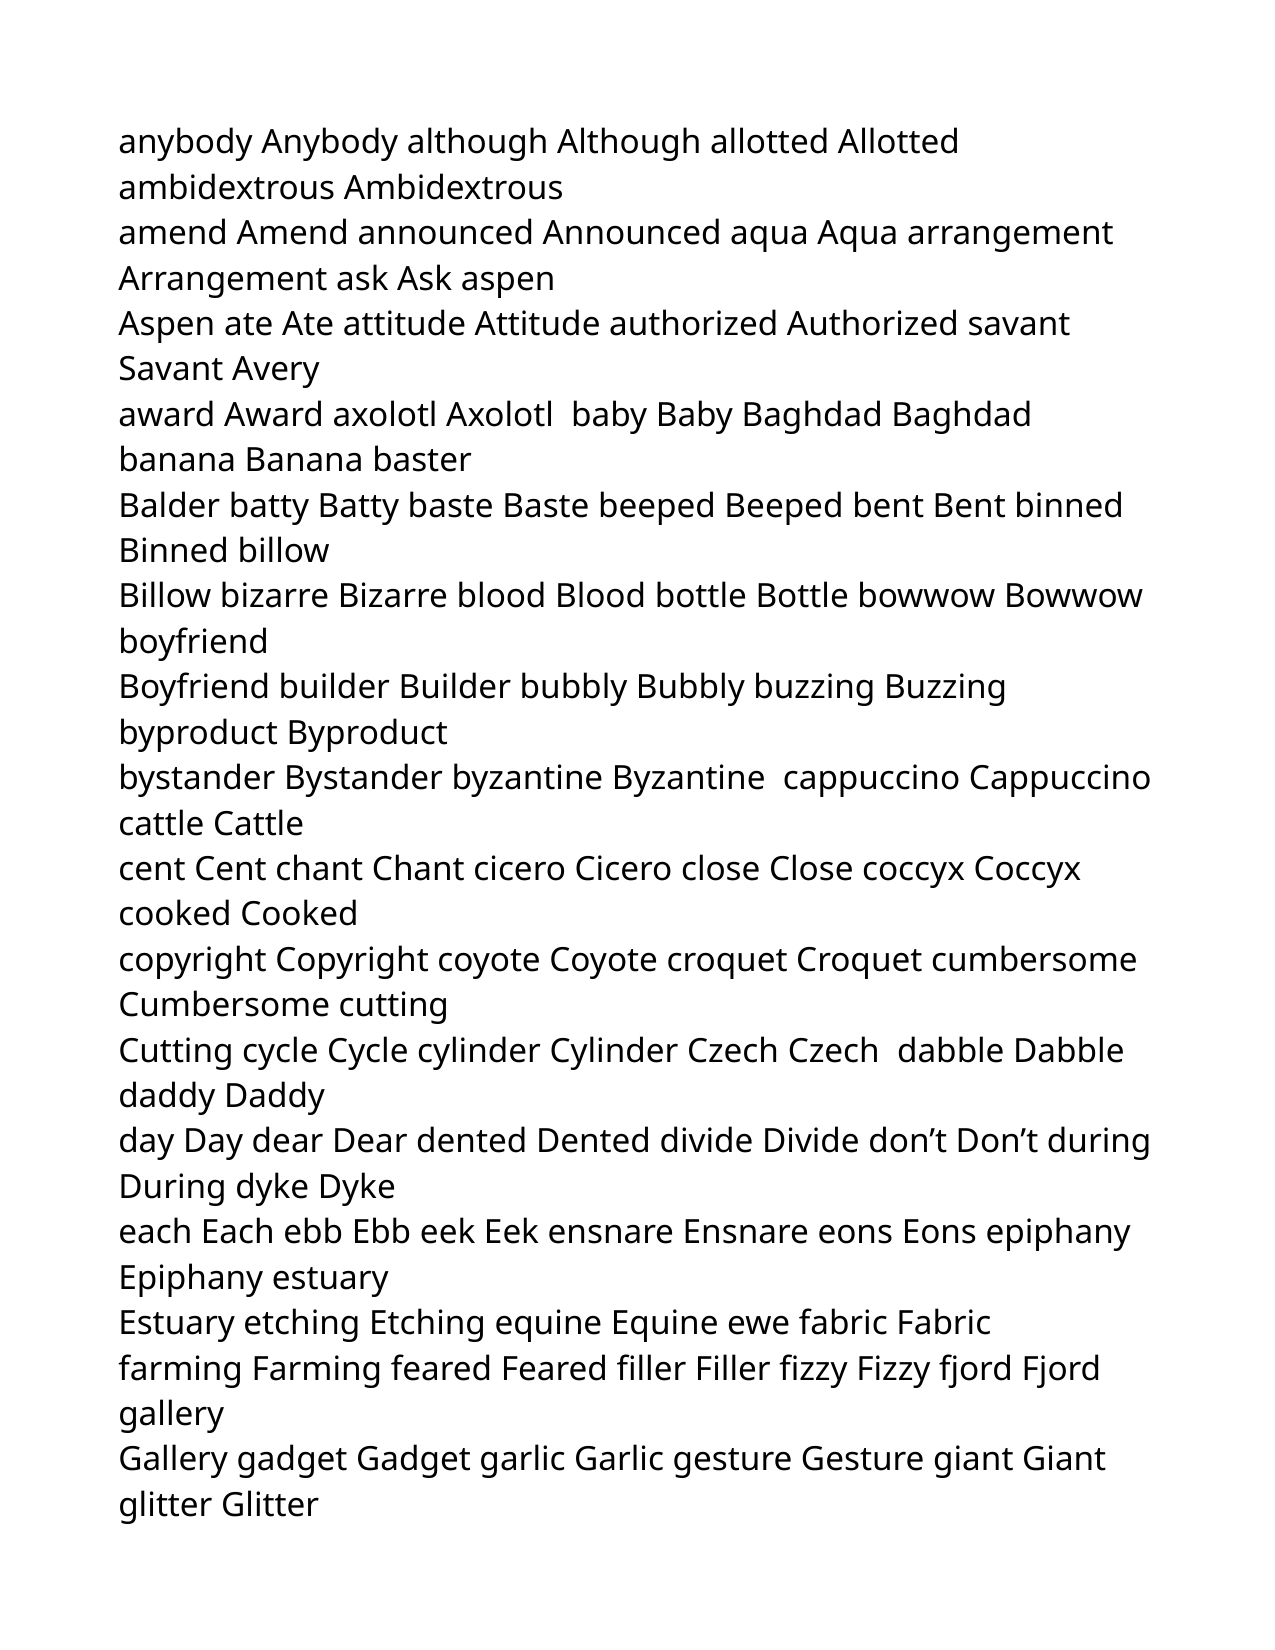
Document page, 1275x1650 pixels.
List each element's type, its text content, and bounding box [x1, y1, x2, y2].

text farming Farming feared Feared filler Filler fizzy Fizzy fjord Fjord gallery [118, 1344, 1157, 1435]
text amend Amend announced Announced aqua Aqua arrangement Arrangement ask Ask aspen [118, 209, 1157, 300]
text Boyfriend builder Builder bubbly Bubbly buzzing Buzzing byproduct Byproduct [118, 663, 1157, 754]
text anybody Anybody although Although allotted Allotted ambidextrous Ambidextrous [118, 118, 1157, 209]
text day Day dear Dear dented Dented divide Divide don’t Don’t during During dyke Dyke [118, 1117, 1157, 1208]
text bystander Bystander byzantine Byzantine cappuccino Cappuccino cattle Cattle [118, 754, 1157, 845]
text Billow bizarre Bizarre blood Blood bottle Bottle bowwow Bowwow boyfriend [118, 572, 1157, 663]
text Estuary etching Etching equine Equine ewe fabric Fabric [118, 1299, 1157, 1344]
text copyright Copyright coyote Coyote croquet Croquet cumbersome Cumbersome cutting [118, 936, 1157, 1026]
text Balder batty Batty baste Baste beeped Beeped bent Bent binned Binned billow [118, 481, 1157, 572]
text cent Cent chant Chant cicero Cicero close Close coccyx Coccyx cooked Cooked [118, 845, 1157, 936]
text award Award axolotl Axolotl baby Baby Baghdad Baghdad banana Banana baster [118, 391, 1157, 481]
text Gallery gadget Gadget garlic Garlic gesture Gesture giant Giant glitter Glitter [118, 1435, 1157, 1526]
text Aspen ate Ate attitude Attitude authorized Authorized savant Savant Avery [118, 300, 1157, 391]
text Cutting cycle Cycle cylinder Cylinder Czech Czech dabble Dabble daddy Daddy [118, 1026, 1157, 1117]
text each Each ebb Ebb eek Eek ensnare Ensnare eons Eons epiphany Epiphany estuary [118, 1208, 1157, 1299]
